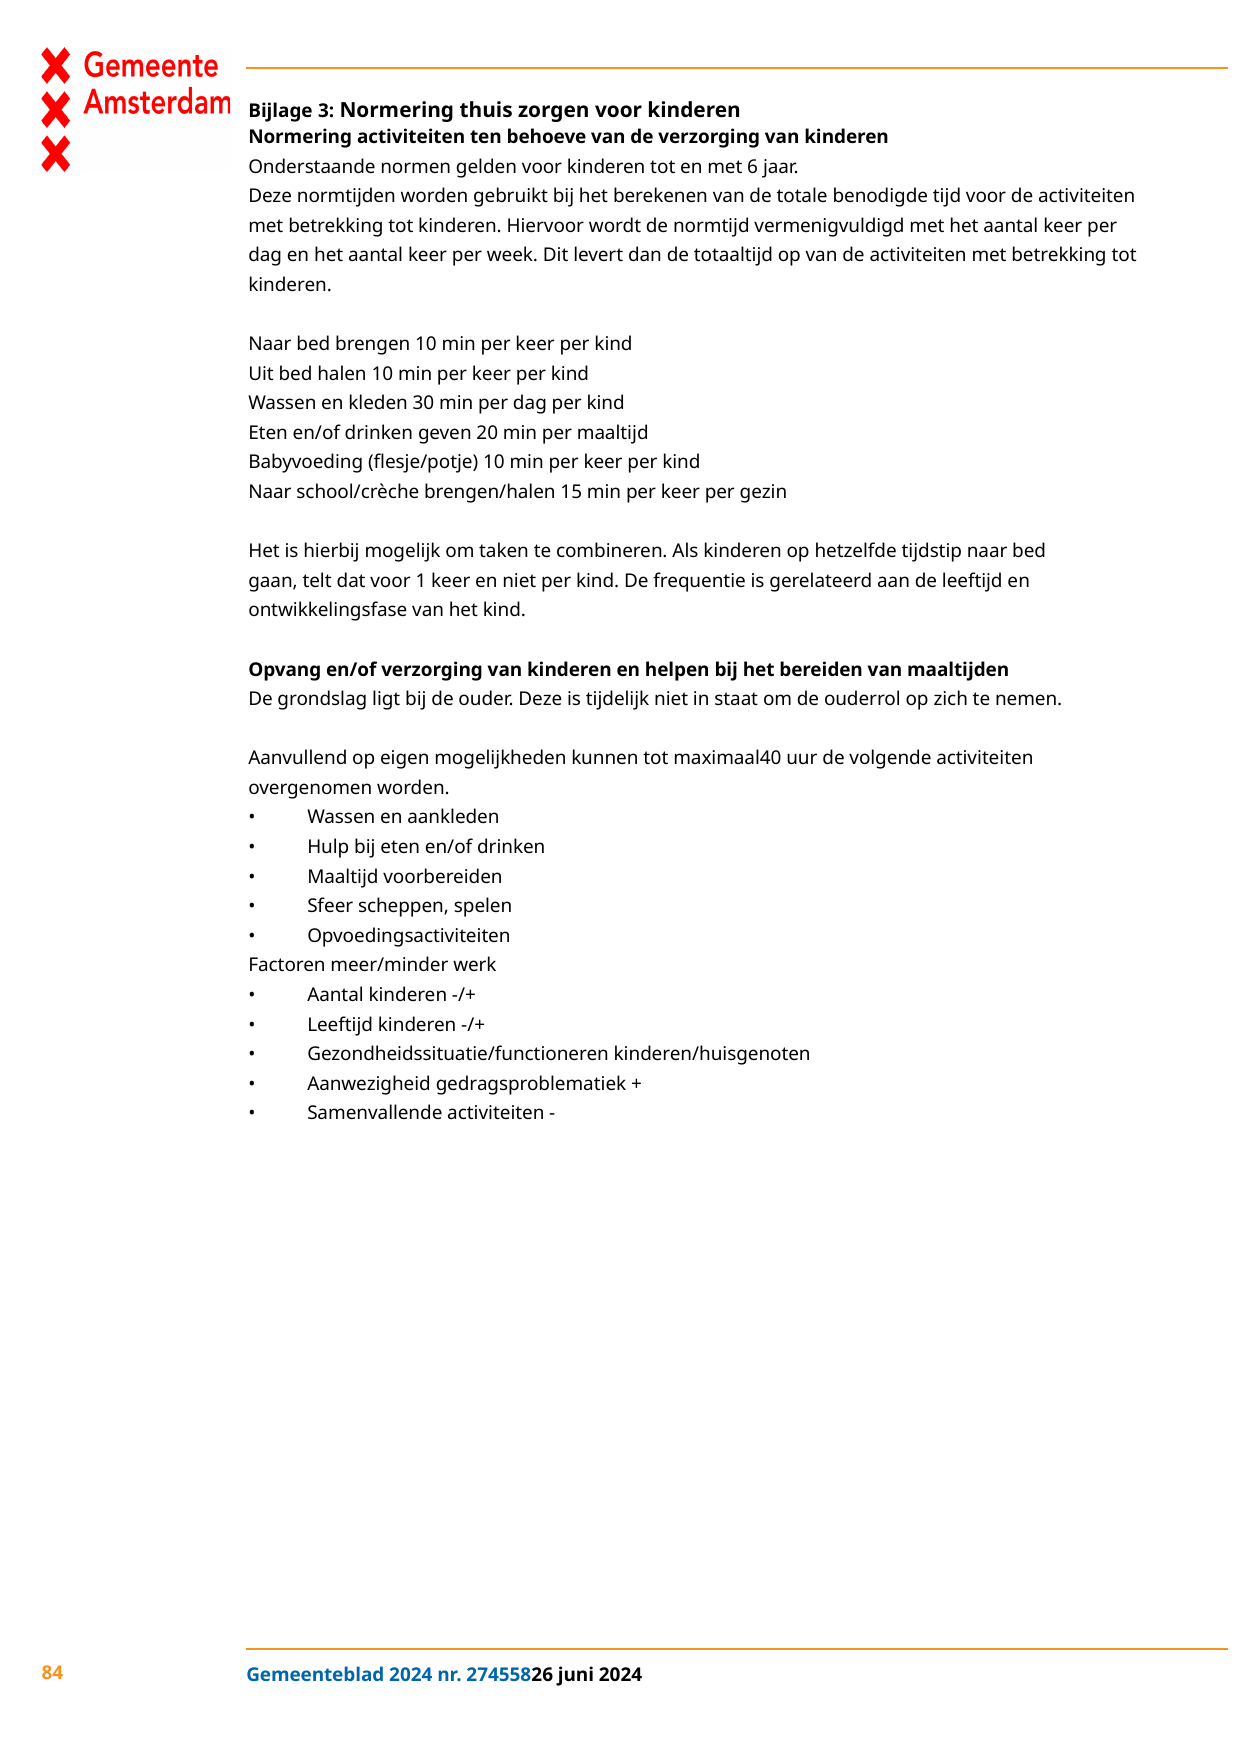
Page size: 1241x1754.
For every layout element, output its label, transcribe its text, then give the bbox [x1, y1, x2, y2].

list Aanwezigheid gedragsproblematiek + [248, 1070, 1152, 1096]
list Wassen en aankleden [248, 804, 1152, 829]
text Naar bed brengen 10 min per keer per kind [248, 330, 1152, 356]
list Leeftijd kinderen -/+ [248, 1011, 1152, 1037]
list Gezondheidssituatie/functioneren kinderen/huisgenoten [248, 1040, 1152, 1066]
text De grondslag ligt bij de ouder. Deze is tijdelijk niet in staat om de ouderrol op zich te nemen. [248, 685, 1152, 711]
picture [41, 47, 231, 172]
text Factoren meer/minder werk [248, 952, 1152, 977]
text Opvang en/of verzorging van kinderen en helpen bij het bereiden van maaltijden [248, 656, 1152, 682]
text Deze normtijden worden gebruikt bij het berekenen van de totale benodigde tijd voor de activiteiten met betrekking tot kinderen. Hiervoor wordt de normtijd vermenigvuldigd met het aantal keer per dag en het aantal keer per week. Dit levert dan de totaaltijd op van de activiteiten met betrekking tot kinderen. [248, 182, 1152, 297]
text Wassen en kleden 30 min per dag per kind [248, 389, 1152, 415]
text Naar school/crèche brengen/halen 15 min per keer per gezin [248, 478, 1152, 504]
list Sfeer scheppen, spelen [248, 892, 1152, 918]
list Aantal kinderen -/+ [248, 981, 1152, 1007]
list Samenvallende activiteiten - [248, 1099, 1152, 1125]
text Aanvullend op eigen mogelijkheden kunnen tot maximaal40 uur de volgende activiteiten overgenomen worden. [248, 744, 1152, 800]
list Opvoedingsactiviteiten [248, 922, 1152, 948]
text ontwikkelingsfase van het kind. [248, 597, 1152, 622]
text Eten en/of drinken geven 20 min per maaltijd [248, 419, 1152, 445]
text gaan, telt dat voor 1 keer en niet per kind. De frequentie is gerelateerd aan de leeftijd en [248, 567, 1152, 593]
text Het is hierbij mogelijk om taken te combineren. Als kinderen op hetzelfde tijdstip naar bed [248, 537, 1152, 563]
text Onderstaande normen gelden voor kinderen tot en met 6 jaar. [248, 153, 1152, 179]
text Uit bed halen 10 min per keer per kind [248, 360, 1152, 386]
text Babyvoeding (flesje/potje) 10 min per keer per kind [248, 449, 1152, 474]
list Hulp bij eten en/of drinken [248, 833, 1152, 859]
list Maaltijd voorbereiden [248, 863, 1152, 889]
text Bijlage 3: Normering thuis zorgen voor kinderen [248, 95, 1152, 123]
text Normering activiteiten ten behoeve van de verzorging van kinderen [248, 123, 1152, 149]
